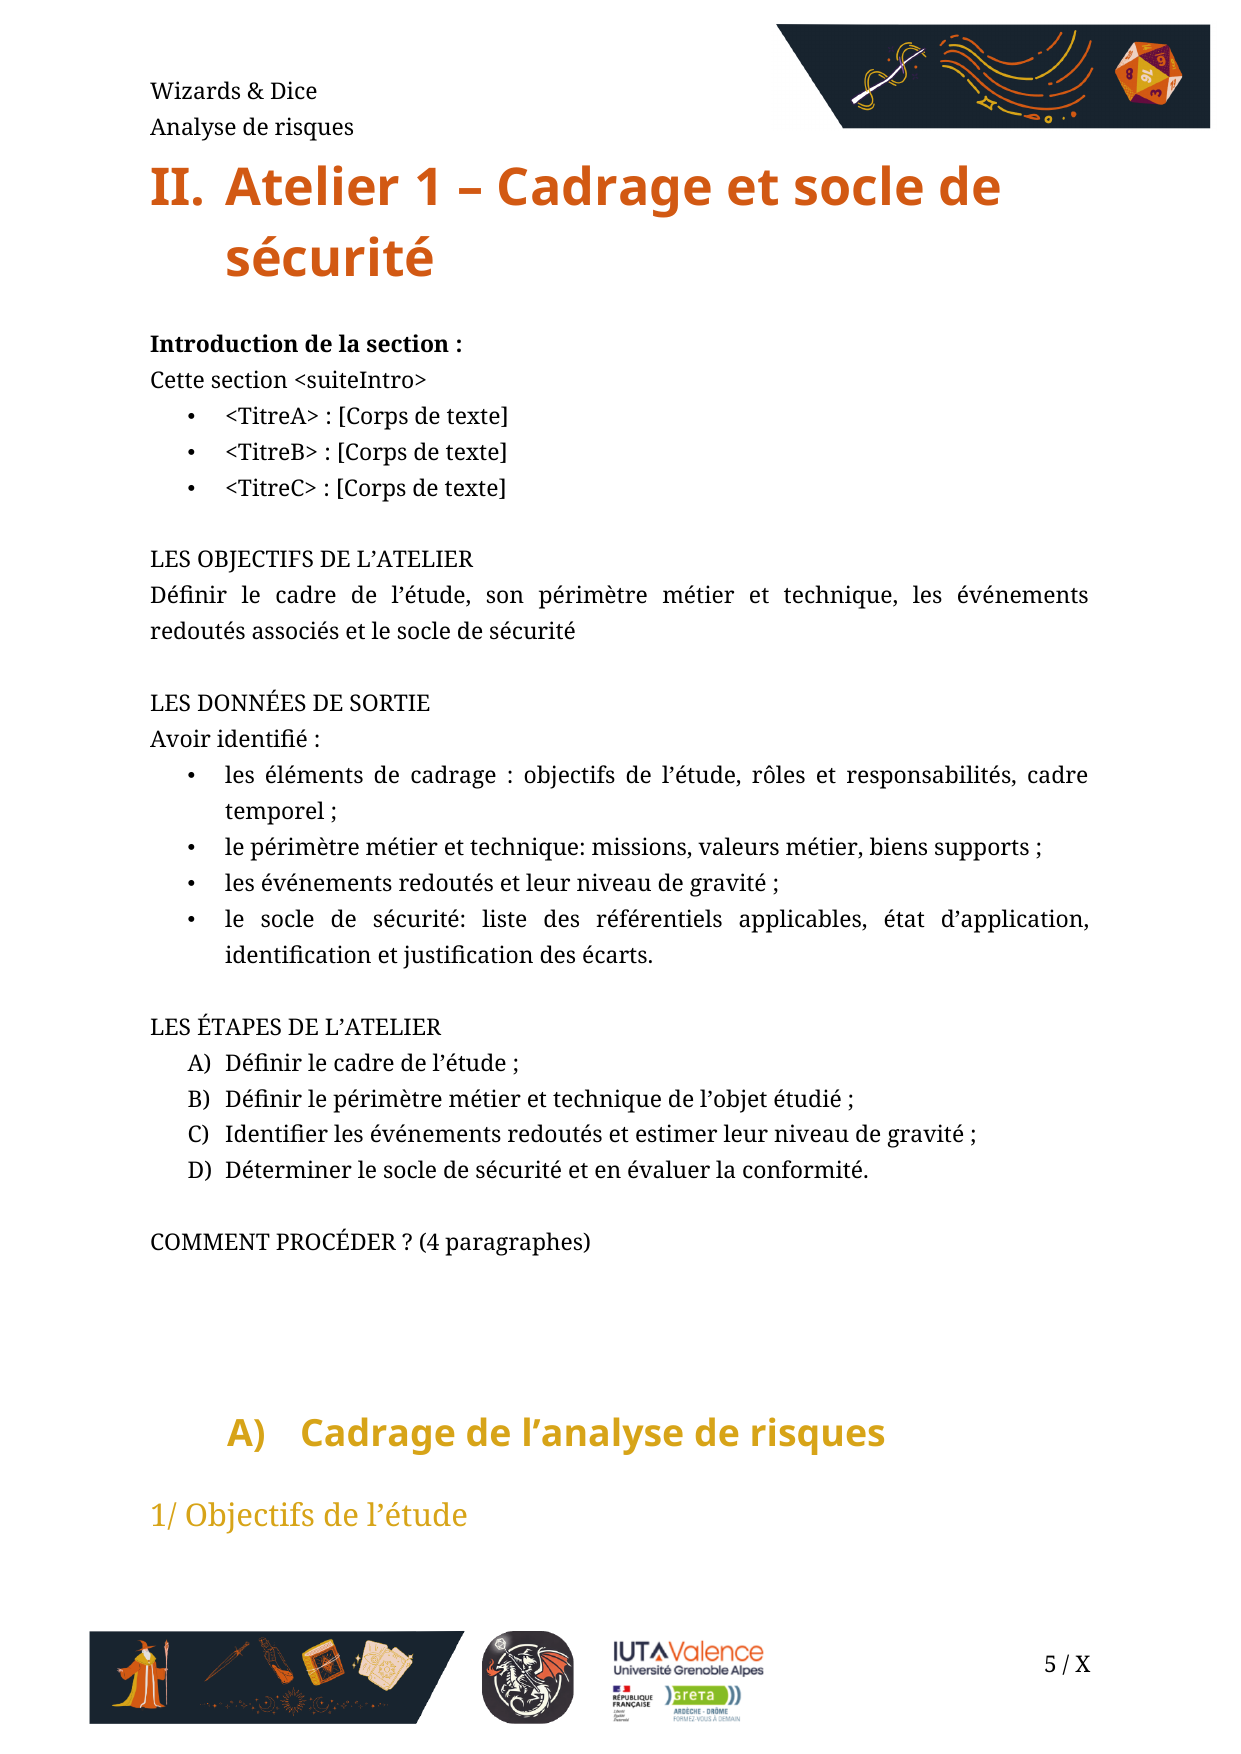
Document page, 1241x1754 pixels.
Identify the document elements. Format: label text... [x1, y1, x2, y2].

list le socle de sécurité: liste des référentiels applicables, état d’application, identification et justification des écarts. [187, 903, 1090, 970]
list Déterminer le socle de sécurité et en évaluer la conformité. [187, 1154, 1090, 1186]
list Définir le cadre de l’étude ; [187, 1047, 1090, 1078]
subtitle Objectifs de l’étude [150, 1493, 1090, 1536]
text LES ÉTAPES DE L’ATELIER [150, 1011, 1090, 1042]
list le périmètre métier et technique: missions, valeurs métier, biens supports ; [187, 831, 1090, 862]
list les événements redoutés et leur niveau de gravité ; [187, 867, 1090, 898]
text Avoir identifié : [150, 723, 1090, 754]
text Introduction de la section : [150, 328, 1090, 359]
text Définir le cadre de l’étude, son périmètre métier et technique, les événements redoutés associés et le socle de sécurité [150, 579, 1090, 647]
list <TitreA> : [Corps de texte] [187, 400, 1090, 431]
subtitle Atelier 1 – Cadrage et socle de sécurité [150, 150, 1090, 292]
text COMMENT PROCÉDER ? (4 paragraphes) [150, 1226, 1090, 1257]
list Identifier les événements redoutés et estimer leur niveau de gravité ; [187, 1118, 1090, 1150]
list <TitreC> : [Corps de texte] [187, 472, 1090, 503]
picture [771, 21, 1218, 131]
text LES OBJECTIFS DE L’ATELIER [150, 543, 1090, 575]
picture [81, 1620, 788, 1733]
list <TitreB> : [Corps de texte] [187, 436, 1090, 467]
subtitle Cadrage de l’analyse de risques [227, 1406, 1090, 1457]
list Définir le périmètre métier et technique de l’objet étudié ; [187, 1082, 1090, 1114]
text LES DONNÉES DE SORTIE [150, 687, 1090, 718]
text Cette section <suiteIntro> [150, 364, 1090, 395]
list les éléments de cadrage : objectifs de l’étude, rôles et responsabilités, cadre temporel ; [187, 759, 1090, 826]
